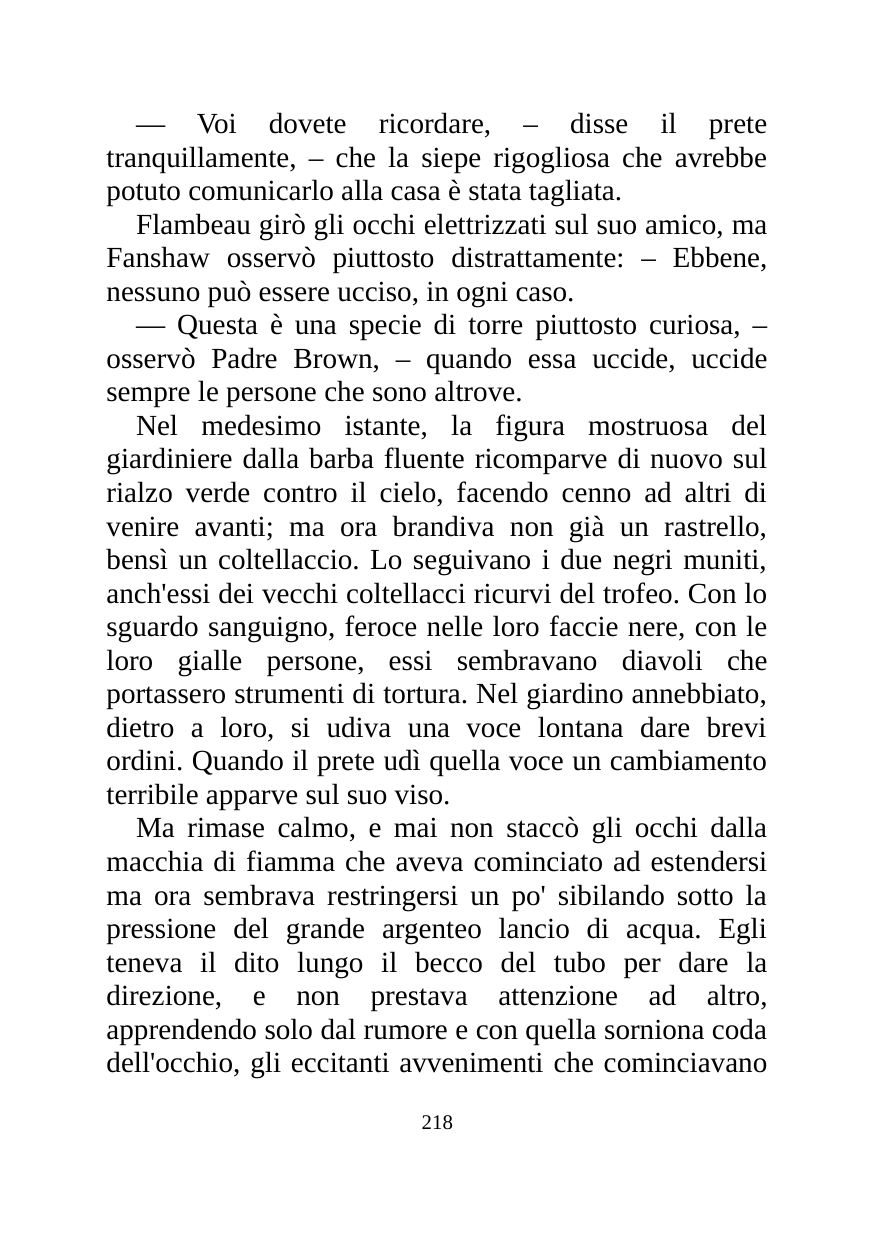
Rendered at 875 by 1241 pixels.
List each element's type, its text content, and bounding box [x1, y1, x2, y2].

text — Voi dovete ricordare, – disse il prete tranquillamente, – che la siepe rigogliosa che avrebbe potuto comunicarlo alla casa è stata tagliata. [106, 106, 768, 207]
text Flambeau girò gli occhi elettrizzati sul suo amico, ma Fanshaw osservò piuttosto distrattamente: – Ebbene, nessuno può essere ucciso, in ogni caso. [106, 207, 768, 307]
text Nel medesimo istante, la figura mostruosa del giardiniere dalla barba fluente ricomparve di nuovo sul rialzo verde contro il cielo, facendo cenno ad altri di venire avanti; ma ora brandiva non già un rastrello, bensì un coltellaccio. Lo seguivano i due negri muniti, anch'essi dei vecchi coltellacci ricurvi del trofeo. Con lo sguardo sanguigno, feroce nelle loro faccie nere, con le loro gialle persone, essi sembravano diavoli che portassero strumenti di tortura. Nel giardino annebbiato, dietro a loro, si udiva una voce lontana dare brevi ordini. Quando il prete udì quella voce un cambiamento terribile apparve sul suo viso. [106, 408, 768, 811]
text — Questa è una specie di torre piuttosto curiosa, – osservò Padre Brown, – quando essa uccide, uccide sempre le persone che sono altrove. [106, 307, 768, 408]
text Ma rimase calmo, e mai non staccò gli occhi dalla macchia di fiamma che aveva cominciato ad estendersi ma ora sembrava restringersi un po' sibilando sotto la pressione del grande argenteo lancio di acqua. Egli teneva il dito lungo il becco del tubo per dare la direzione, e non prestava attenzione ad altro, apprendendo solo dal rumore e con quella sorniona coda dell'occhio, gli eccitanti avvenimenti che cominciavano [106, 811, 768, 1079]
